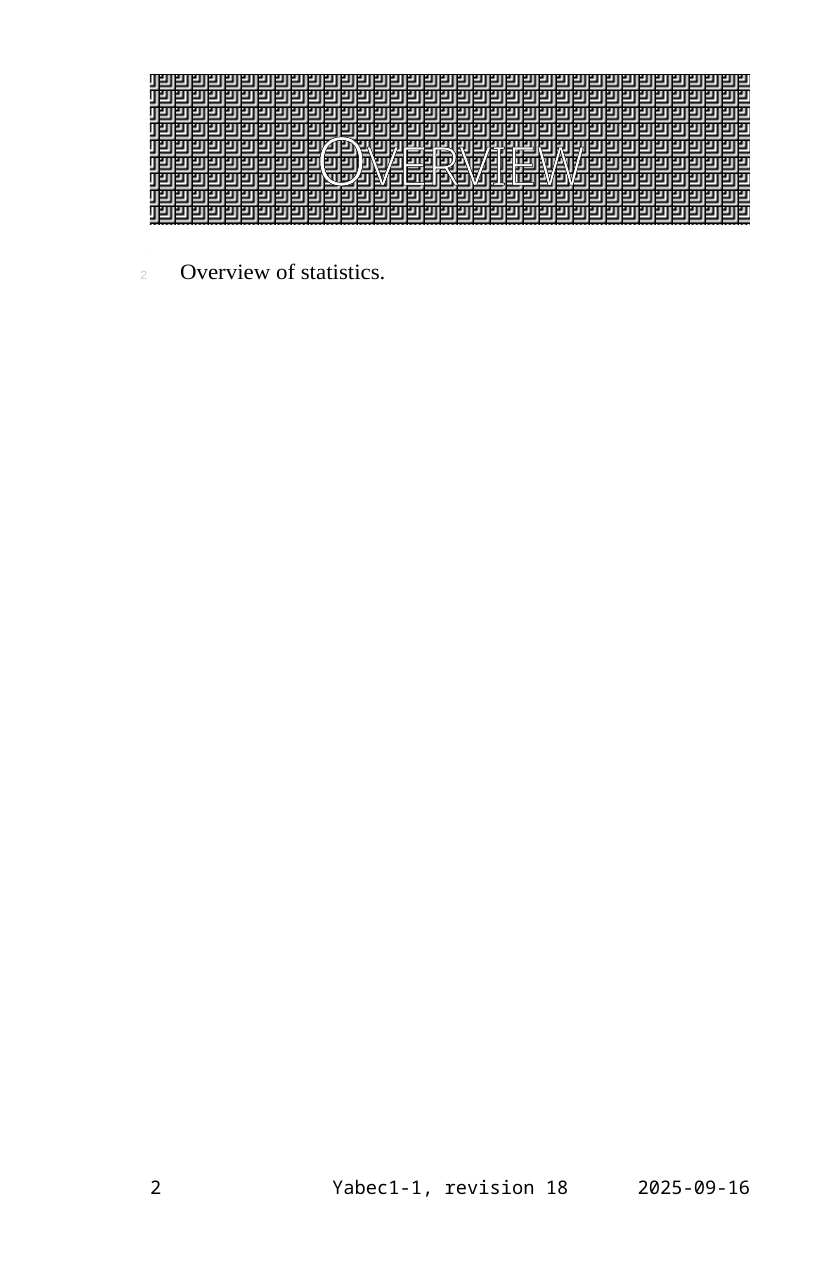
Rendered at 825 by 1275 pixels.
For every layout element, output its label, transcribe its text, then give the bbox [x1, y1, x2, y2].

picture [149, 74, 750, 225]
text Overview of statistics. [150, 260, 750, 284]
